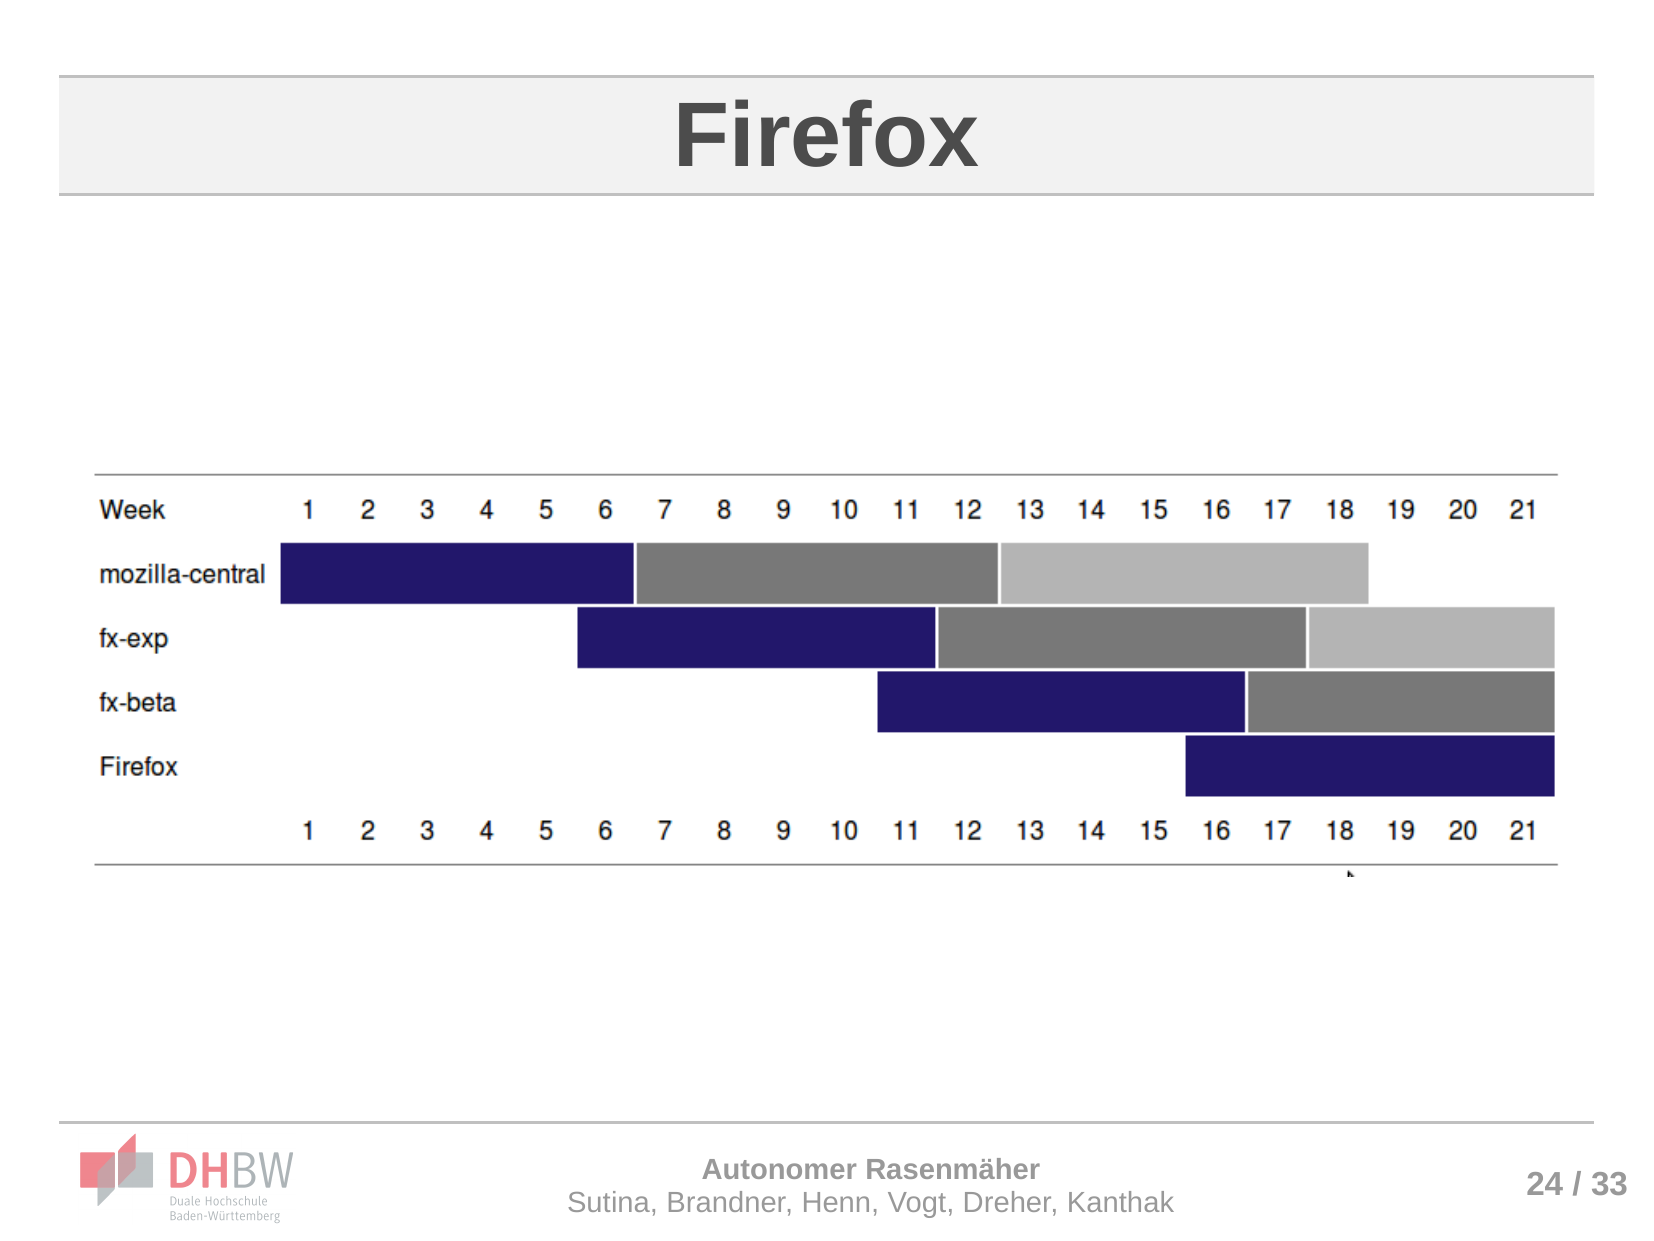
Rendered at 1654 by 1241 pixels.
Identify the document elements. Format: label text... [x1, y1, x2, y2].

picture [78, 1133, 296, 1225]
title Firefox [82, 31, 1571, 239]
picture [82, 463, 1571, 877]
